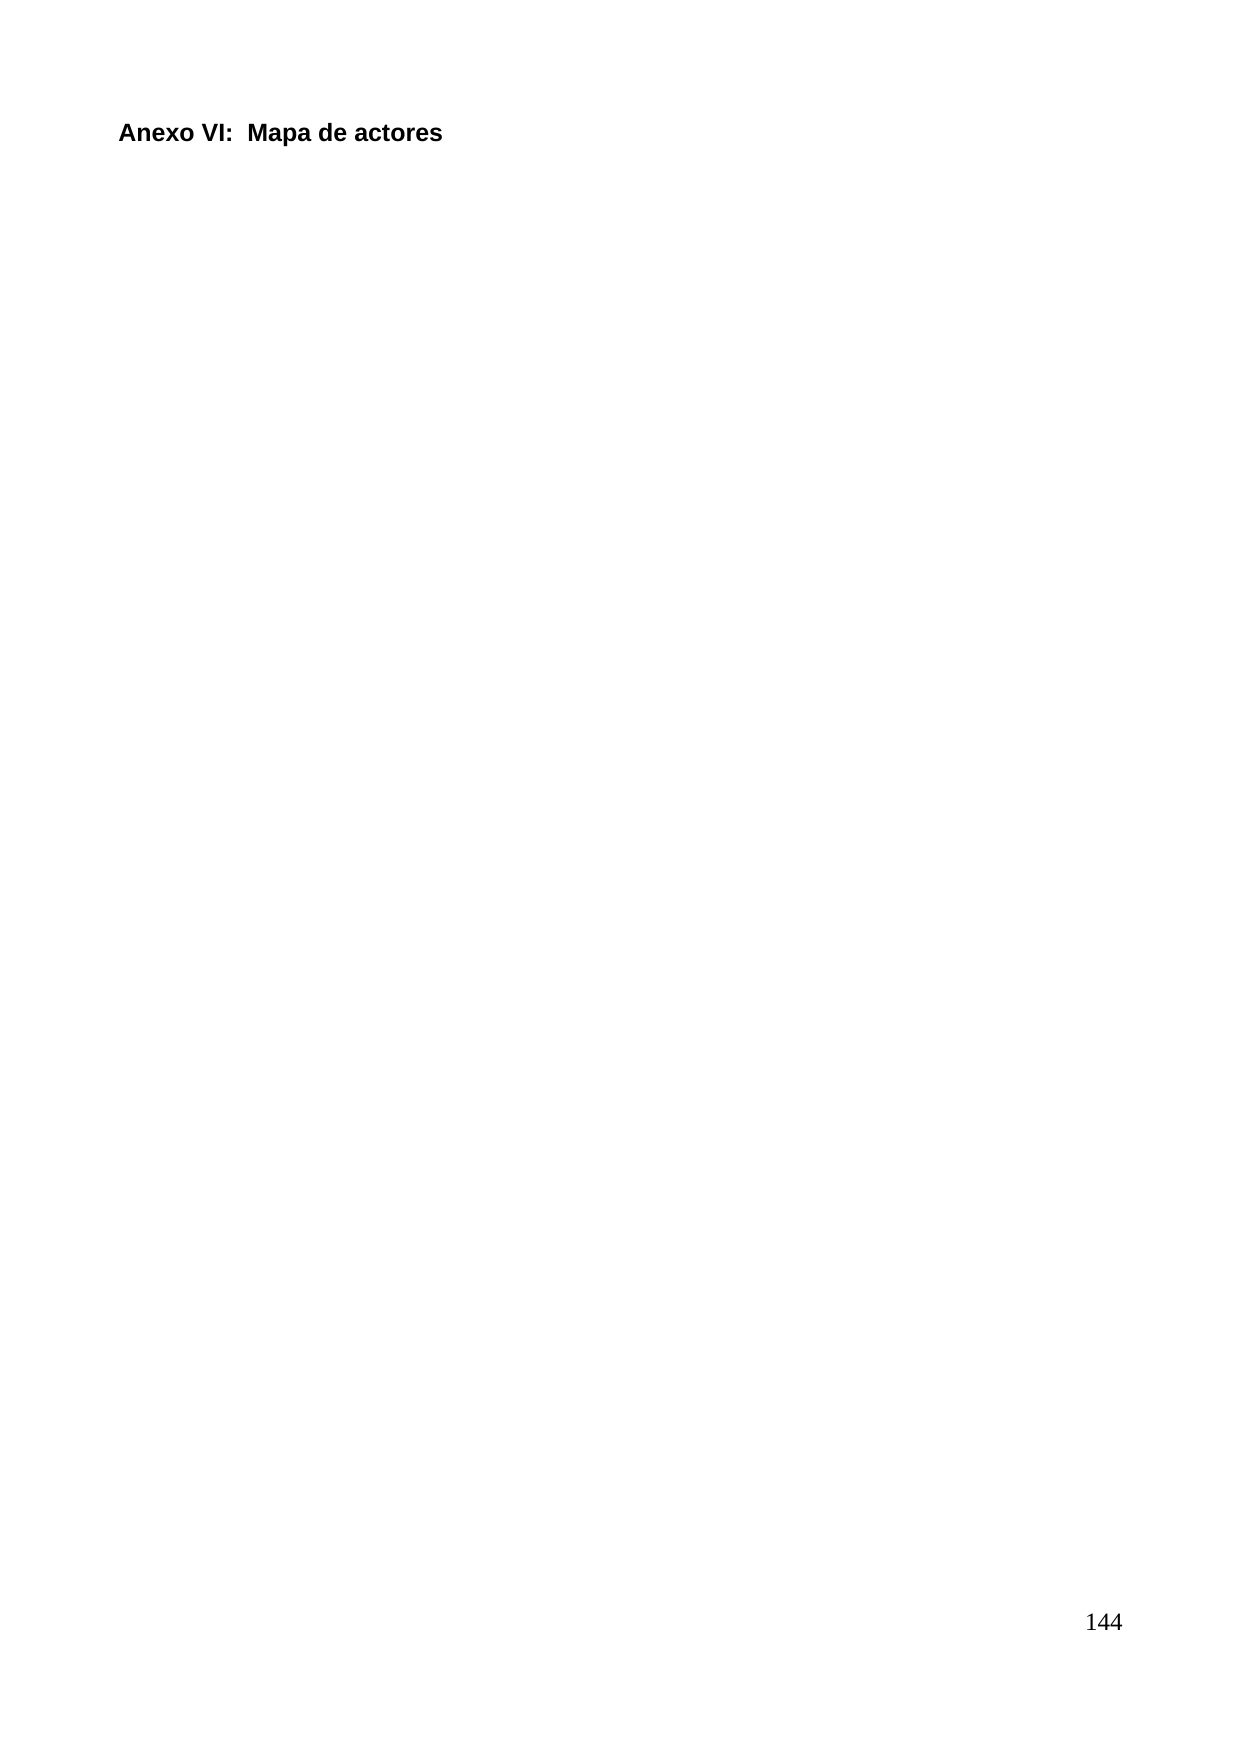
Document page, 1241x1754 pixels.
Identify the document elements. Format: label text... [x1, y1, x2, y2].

subtitle Anexo VI: Mapa de actores [118, 118, 1122, 147]
